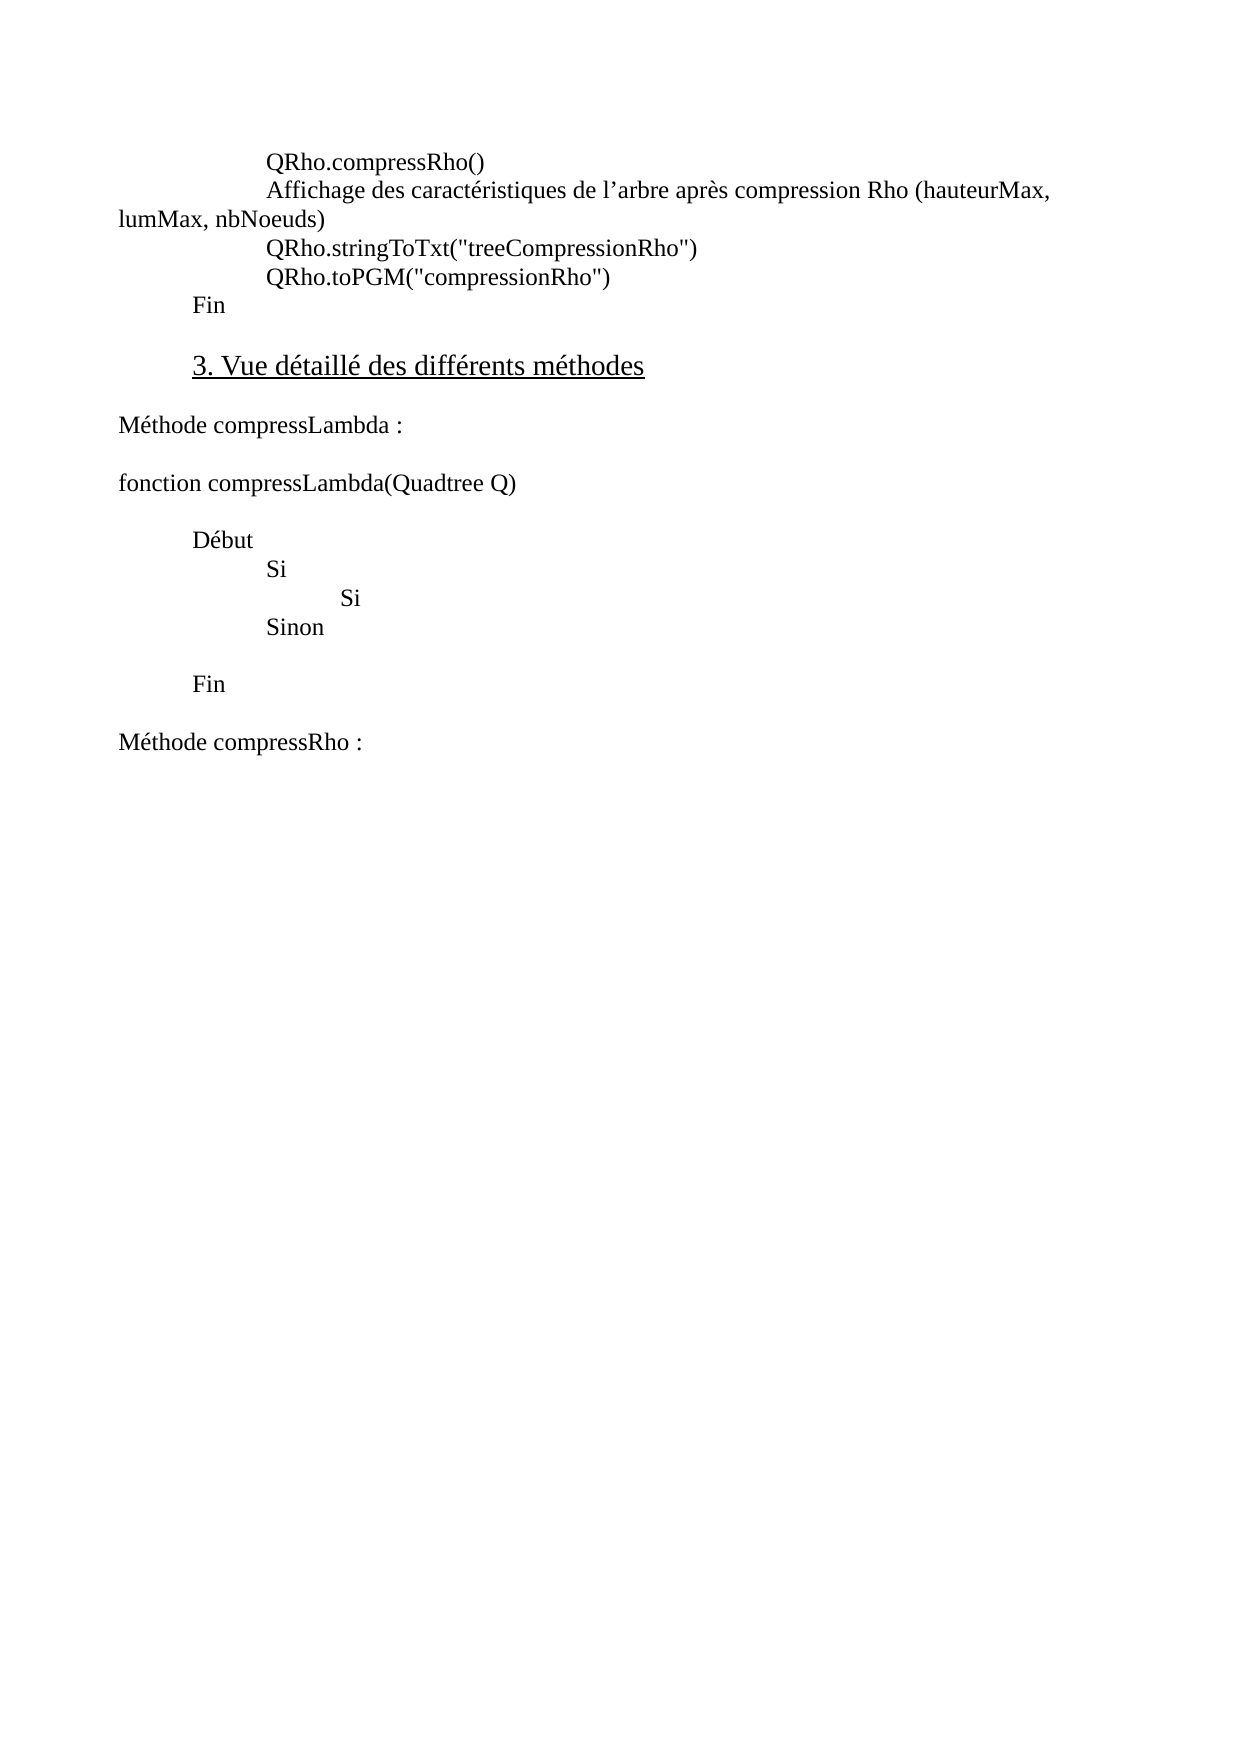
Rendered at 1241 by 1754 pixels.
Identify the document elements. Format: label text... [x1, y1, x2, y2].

text Fin [118, 291, 1122, 319]
text Méthode compressRho : [118, 727, 1122, 755]
text Affichage des caractéristiques de l’arbre après compression Rho (hauteurMax, lumMax, nbNoeuds) [118, 176, 1122, 233]
text 3. Vue détaillé des différents méthodes [118, 348, 1122, 382]
text Début [118, 525, 1122, 554]
text QRho.toPGM("compressionRho") [118, 262, 1122, 291]
text Si [118, 583, 1122, 612]
text QRho.compressRho() [118, 147, 1122, 176]
text Si [118, 554, 1122, 583]
text Sinon [118, 612, 1122, 640]
text Fin [118, 669, 1122, 698]
text fonction compressLambda(Quadtree Q) [118, 468, 1122, 497]
text Méthode compressLambda : [118, 410, 1122, 439]
text QRho.stringToTxt("treeCompressionRho") [118, 233, 1122, 262]
